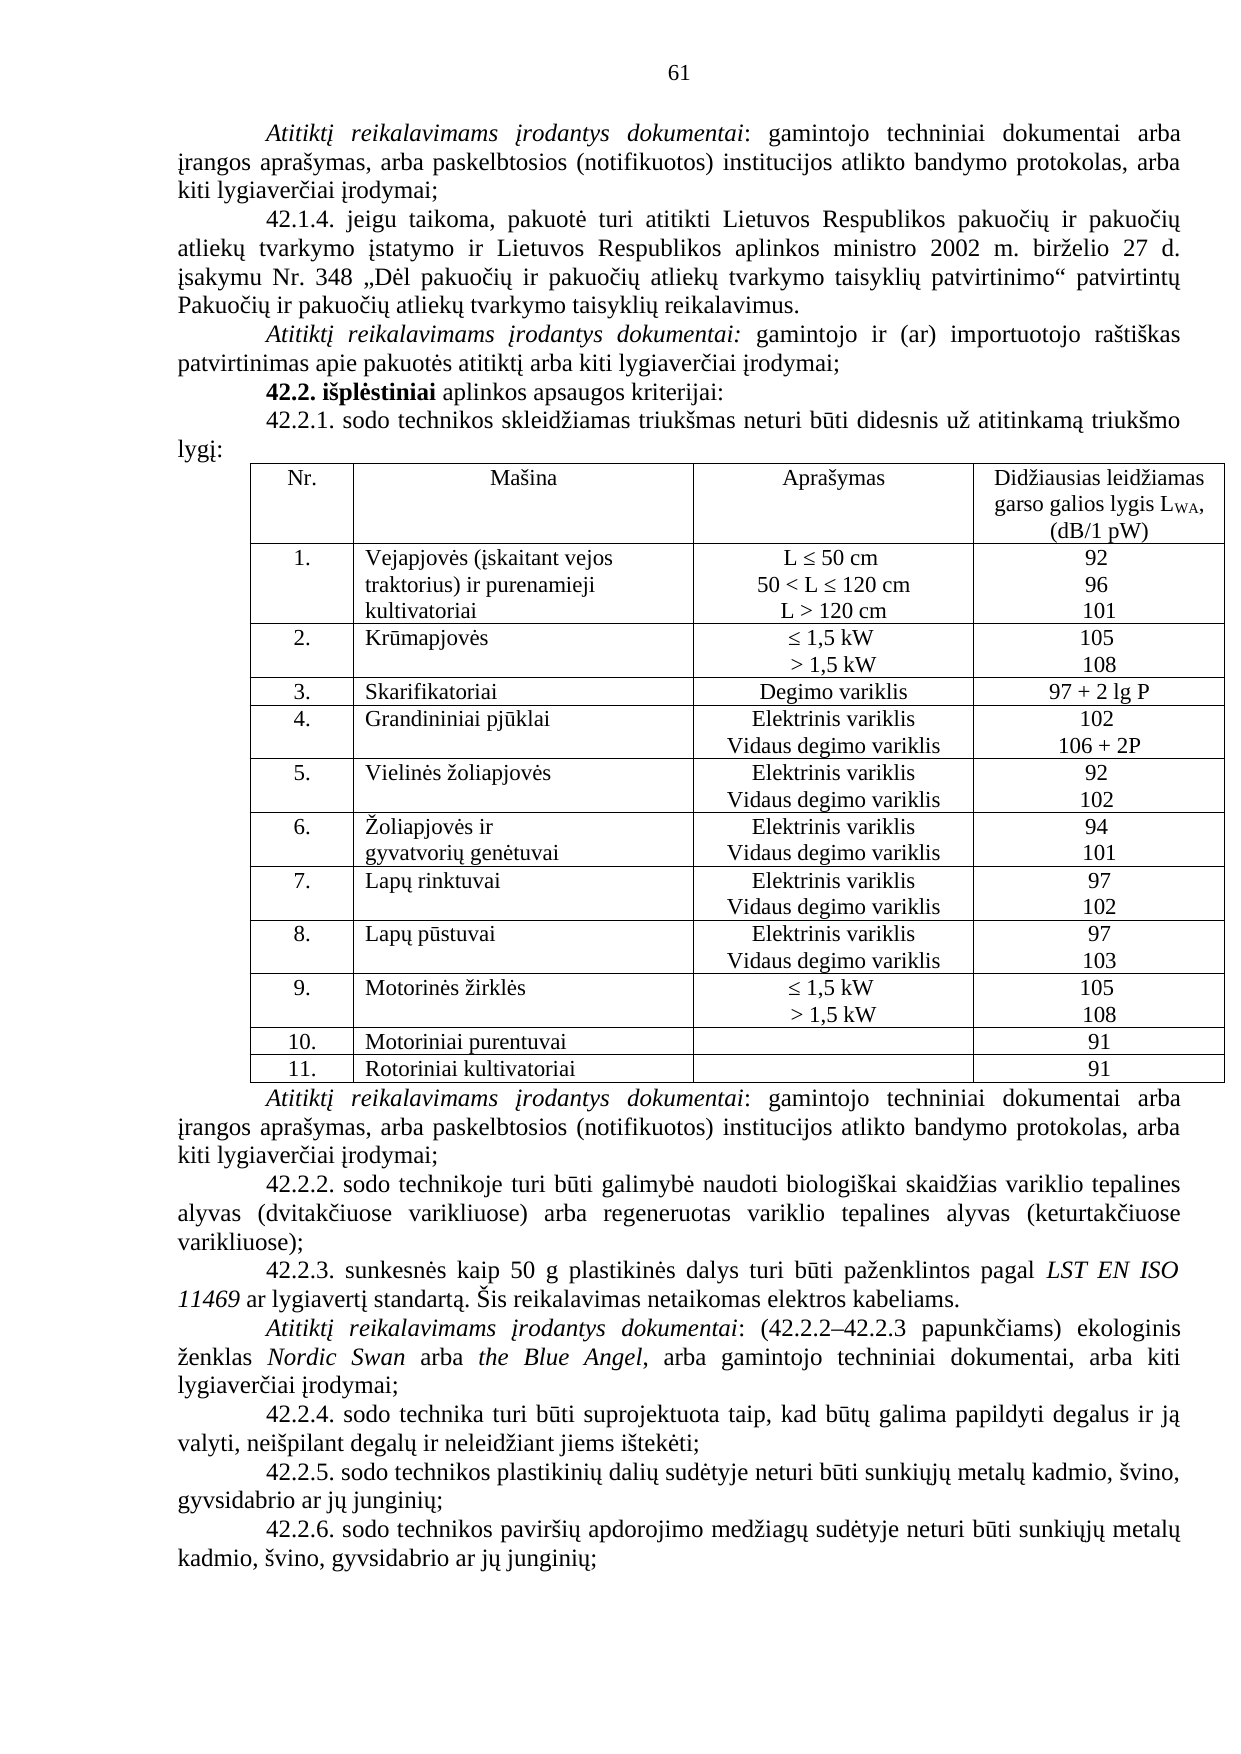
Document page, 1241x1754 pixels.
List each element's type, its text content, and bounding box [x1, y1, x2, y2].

table_cell Motorinės žirklės [354, 974, 693, 1027]
table_cell Krūmapjovės [354, 624, 693, 677]
table_cell 97 + 2 lg P [974, 678, 1224, 704]
table_cell 94 101 [974, 813, 1224, 866]
text 42.2.4. sodo technika turi būti suprojektuota taip, kad būtų galima papildyti degalus ir ją valyti, neišpilant degalų ir neleidžiant jiems ištekėti; [177, 1399, 1181, 1457]
table_cell 10. [251, 1028, 353, 1054]
table_cell 5. [251, 759, 353, 812]
table_cell Elektrinis variklis Vidaus degimo variklis [694, 759, 973, 812]
table_cell 105 108 [974, 624, 1224, 677]
table_cell Vielinės žoliapjovės [354, 759, 693, 812]
table_cell Motoriniai purentuvai [354, 1028, 693, 1054]
table_cell 97 102 [974, 867, 1224, 919]
table_cell 1. [251, 544, 353, 623]
text 42.2.2. sodo technikoje turi būti galimybė naudoti biologiškai skaidžias variklio tepalines alyvas (dvitakčiuose varikliuose) arba regeneruotas variklio tepalines alyvas (keturtakčiuose varikliuose); [177, 1169, 1181, 1255]
text 42.2.3. sunkesnės kaip 50 g plastikinės dalys turi būti paženklintos pagal LST EN ISO 11469 ar lygiavertį standartą. Šis reikalavimas netaikomas elektros kabeliams. [177, 1255, 1181, 1313]
table_cell ≤ 1,5 kW > 1,5 kW [694, 974, 973, 1027]
table_header Didžiausias leidžiamas garso galios lygis LWA, (dB/1 pW) [974, 464, 1224, 543]
table_cell 105 108 [974, 974, 1224, 1027]
text 42.1.4. jeigu taikoma, pakuotė turi atitikti Lietuvos Respublikos pakuočių ir pakuočių atliekų tvarkymo įstatymo ir Lietuvos Respublikos aplinkos ministro 2002 m. birželio 27 d. įsakymu Nr. 348 „Dėl pakuočių ir pakuočių atliekų tvarkymo taisyklių patvirtinimo“ patvirtintų Pakuočių ir pakuočių atliekų tvarkymo taisyklių reikalavimus. [177, 204, 1181, 319]
table_cell Degimo variklis [694, 678, 973, 704]
table_cell Elektrinis variklis Vidaus degimo variklis [694, 706, 973, 758]
table_cell Lapų rinktuvai [354, 867, 693, 919]
table_cell [694, 1028, 973, 1054]
table_cell Rotoriniai kultivatoriai [354, 1055, 693, 1082]
table_cell Lapų pūstuvai [354, 921, 693, 973]
table_cell 102 106 + 2P [974, 706, 1224, 758]
table_cell 8. [251, 921, 353, 973]
table_header Nr. [251, 464, 353, 543]
table_cell 92 102 [974, 759, 1224, 812]
table_cell Grandininiai pjūklai [354, 706, 693, 758]
table_cell 92 96 101 [974, 544, 1224, 623]
table_header Aprašymas [694, 464, 973, 543]
table_cell [694, 1055, 973, 1082]
text Atitiktį reikalavimams įrodantys dokumentai: gamintojo ir (ar) importuotojo raštiškas patvirtinimas apie pakuotės atitiktį arba kiti lygiaverčiai įrodymai; [177, 319, 1181, 377]
text Atitiktį reikalavimams įrodantys dokumentai: (42.2.2–42.2.3 papunkčiams) ekologinis ženklas Nordic Swan arba the Blue Angel, arba gamintojo techniniai dokumentai, arba kiti lygiaverčiai įrodymai; [177, 1313, 1181, 1399]
text 42.2.6. sodo technikos paviršių apdorojimo medžiagų sudėtyje neturi būti sunkiųjų metalų kadmio, švino, gyvsidabrio ar jų junginių; [177, 1514, 1181, 1572]
table_cell L ≤ 50 cm 50 < L ≤ 120 cm L > 120 cm [694, 544, 973, 623]
table_cell Vejapjovės (įskaitant vejos traktorius) ir purenamieji kultivatoriai [354, 544, 693, 623]
text Atitiktį reikalavimams įrodantys dokumentai: gamintojo techniniai dokumentai arba įrangos aprašymas, arba paskelbtosios (notifikuotos) institucijos atlikto bandymo protokolas, arba kiti lygiaverčiai įrodymai; [177, 1083, 1181, 1169]
table_cell 7. [251, 867, 353, 919]
table_cell Žoliapjovės ir gyvatvorių genėtuvai [354, 813, 693, 866]
table_cell Skarifikatoriai [354, 678, 693, 704]
table_cell Elektrinis variklis Vidaus degimo variklis [694, 921, 973, 973]
text 42.2.5. sodo technikos plastikinių dalių sudėtyje neturi būti sunkiųjų metalų kadmio, švino, gyvsidabrio ar jų junginių; [177, 1457, 1181, 1514]
table_cell 6. [251, 813, 353, 866]
table_cell 11. [251, 1055, 353, 1082]
table_cell 97 103 [974, 921, 1224, 973]
table_cell 4. [251, 706, 353, 758]
table_cell Elektrinis variklis Vidaus degimo variklis [694, 813, 973, 866]
table_cell Elektrinis variklis Vidaus degimo variklis [694, 867, 973, 919]
table_cell 91 [974, 1028, 1224, 1054]
text Atitiktį reikalavimams įrodantys dokumentai: gamintojo techniniai dokumentai arba įrangos aprašymas, arba paskelbtosios (notifikuotos) institucijos atlikto bandymo protokolas, arba kiti lygiaverčiai įrodymai; [177, 118, 1181, 204]
text 42.2.1. sodo technikos skleidžiamas triukšmas neturi būti didesnis už atitinkamą triukšmo lygį: [177, 406, 1181, 463]
table_cell ≤ 1,5 kW > 1,5 kW [694, 624, 973, 677]
table_cell 3. [251, 678, 353, 704]
text 42.2. išplėstiniai aplinkos apsaugos kriterijai: [177, 377, 1181, 406]
table_cell 2. [251, 624, 353, 677]
table_cell 91 [974, 1055, 1224, 1082]
table_cell 9. [251, 974, 353, 1027]
table_header Mašina [354, 464, 693, 543]
